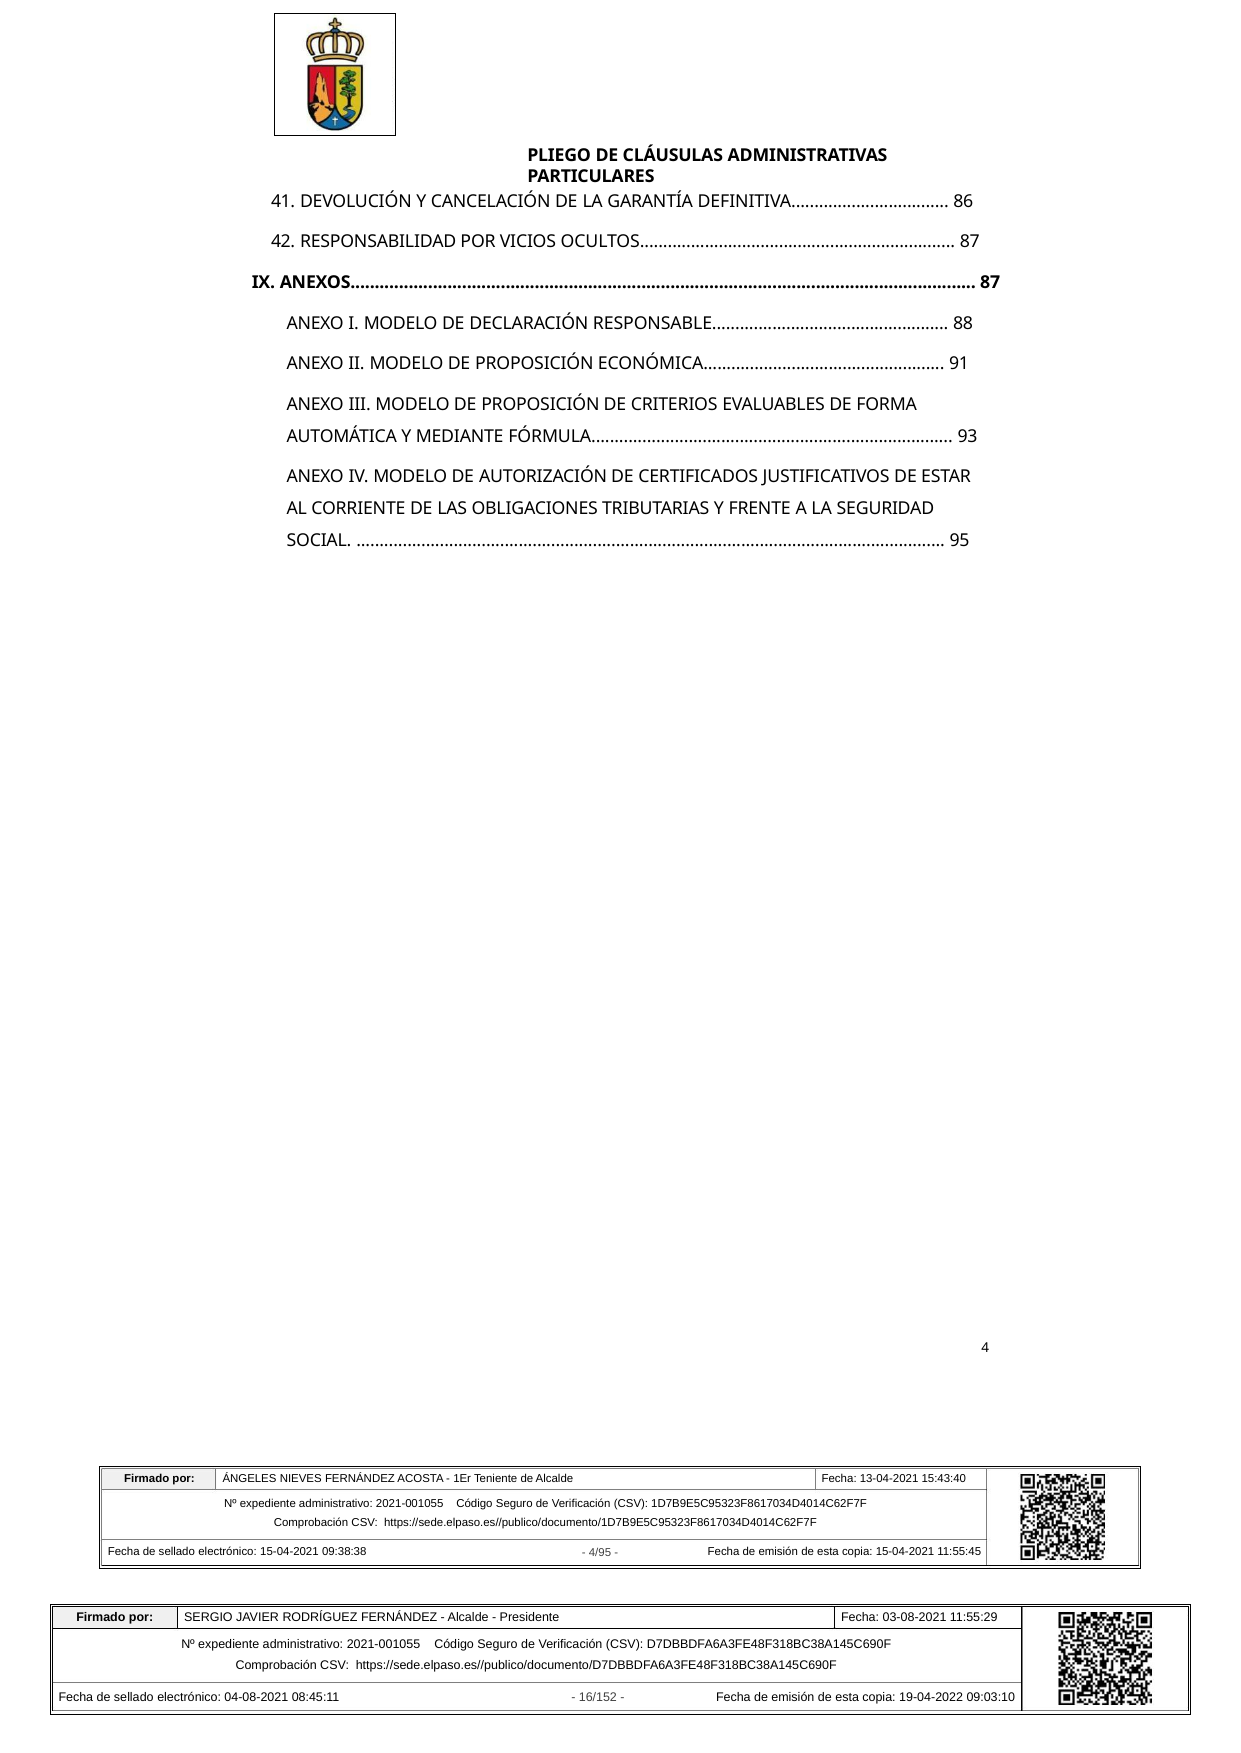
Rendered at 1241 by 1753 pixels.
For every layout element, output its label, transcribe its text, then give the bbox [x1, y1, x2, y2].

text ANEXO IV. MODELO DE AUTORIZACIÓN DE CERTIFICADOS JUSTIFICATIVOS DE ESTAR [286, 466, 1013, 487]
text Firmado por: [124, 1473, 211, 1485]
text Fecha de emisión de esta copia: 19-04-2022 09:03:10 [716, 1690, 1040, 1704]
picture [275, 14, 395, 135]
text 1. DEVOLUCIÓN Y CANCELACIÓN DE LA GARANTÍA DEFINITIVA.................................. 86 [280, 191, 1013, 212]
text ANEXO II. MODELO DE PROPOSICIÓN ECONÓMICA.................................................... 91 [286, 353, 1013, 374]
text Fecha de sellado electrónico: 15-04-2021 09:38:38 [108, 1546, 390, 1558]
text AL CORRIENTE DE LAS OBLIGACIONES TRIBUTARIAS Y FRENTE A LA SEGURIDAD [286, 498, 1013, 519]
text Firmado por: [76, 1610, 172, 1624]
text Nº expediente administrativo: 2021-001055 Código Seguro de Verificación (CSV): 1D7B9E5C95323F8617034D4014C62F7F [224, 1498, 889, 1511]
text Comprobación CSV: https://sede.elpaso.es//publico/documento/1D7B9E5C95323F8617034D4014C62F7F [273, 1517, 889, 1529]
text 4 [271, 191, 280, 203]
text Fecha de emisión de esta copia: 15-04-2021 11:55:45 [707, 1546, 1006, 1558]
text SERGIO JAVIER RODRÍGUEZ FERNÁNDEZ - Alcalde - Presidente [184, 1610, 586, 1624]
text Comprobación CSV: https://sede.elpaso.es//publico/documento/D7DBBDFA6A3FE48F318BC38A145C690F [235, 1658, 918, 1672]
text AUTOMÁTICA Y MEDIANTE FÓRMULA.............................................................................. 93 [286, 426, 1013, 446]
picture [100, 1467, 1140, 1568]
text 2. RESPONSABILIDAD POR VICIOS OCULTOS.................................................................... 87 [305, 232, 1013, 252]
text Nº expediente administrativo: 2021-001055 Código Seguro de Verificación (CSV): D7DBBDFA6A3FE48F318BC38A145C690F [181, 1638, 918, 1652]
text 4 [271, 232, 305, 252]
text SOCIAL. ............................................................................................................................... 95 [286, 530, 1013, 551]
text ANEXO I. MODELO DE DECLARACIÓN RESPONSABLE................................................... 88 [286, 313, 1013, 333]
text Fecha de sellado electrónico: 04-08-2021 08:45:11 [58, 1690, 365, 1704]
text Fecha: 13-04-2021 15:43:40 [821, 1473, 987, 1485]
text - 16/152 - [571, 1691, 643, 1705]
text IX. ANEXOS................................................................................................................................. 87 [252, 272, 1013, 293]
picture [51, 1605, 1190, 1714]
text Fecha: 03-08-2021 11:55:29 [841, 1610, 1022, 1624]
text 4 [981, 1339, 1009, 1356]
text PLIEGO DE CLÁUSULAS ADMINISTRATIVAS PARTICULARES [527, 145, 1013, 187]
text 4 [271, 204, 280, 212]
text ANEXO III. MODELO DE PROPOSICIÓN DE CRITERIOS EVALUABLES DE FORMA [286, 394, 942, 414]
text - 4/95 - [582, 1546, 635, 1559]
text ÁNGELES NIEVES FERNÁNDEZ ACOSTA - 1Er Teniente de Alcalde [222, 1473, 601, 1485]
